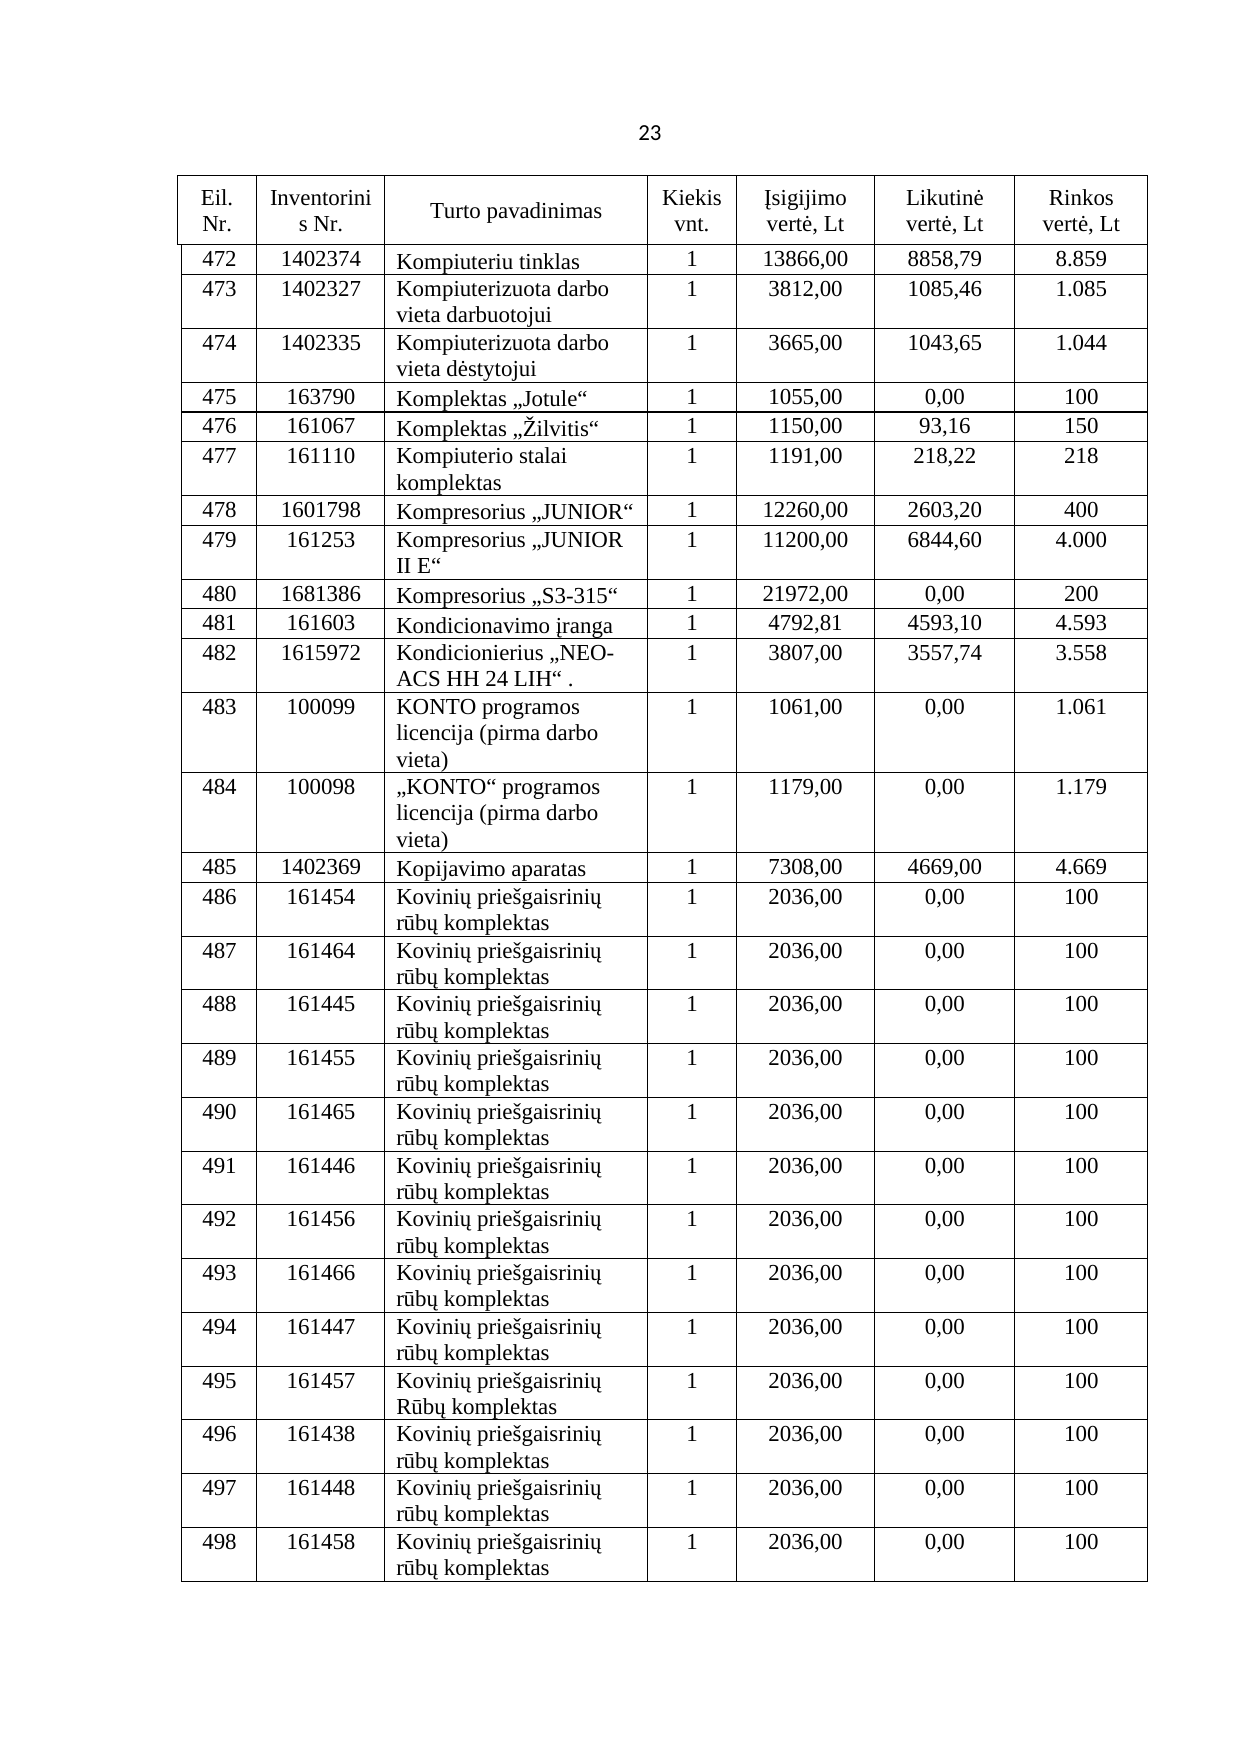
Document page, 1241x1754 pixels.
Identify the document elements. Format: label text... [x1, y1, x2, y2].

table_header Eil. Nr. [178, 176, 256, 244]
table_cell [177, 495, 181, 525]
table_cell Kompiuterio stalai komplektas [385, 442, 647, 495]
table_cell 6844,60 [875, 526, 1014, 578]
table_cell 1402335 [257, 329, 384, 382]
table_cell Kompresorius „JUNIOR“ [385, 496, 647, 525]
table_cell 2036,00 [737, 1044, 874, 1097]
table_cell 3557,74 [875, 639, 1014, 692]
table_cell 100 [1015, 1313, 1147, 1366]
table_cell „KONTO“ programos licencija (pirma darbo vieta) [385, 773, 647, 852]
table_cell [177, 1312, 181, 1366]
table_cell 1150,00 [737, 413, 874, 441]
table_cell 161445 [257, 990, 384, 1043]
table_cell Kovinių priešgaisrinių rūbų komplektas [385, 1205, 647, 1258]
table_cell 1 [648, 1152, 736, 1204]
table_cell 93,16 [875, 413, 1014, 441]
table_cell 2036,00 [737, 1367, 874, 1419]
table_cell 485 [182, 853, 256, 882]
table_cell 1 [648, 1098, 736, 1151]
table_cell 488 [182, 990, 256, 1043]
table_cell Kopijavimo aparatas [385, 853, 647, 882]
table_cell 1 [648, 639, 736, 692]
table_cell 474 [182, 329, 256, 382]
table_cell 4593,10 [875, 609, 1014, 638]
table_cell 1 [648, 413, 736, 441]
table_cell Kompresorius „JUNIOR II E“ [385, 526, 647, 578]
table_cell 100 [1015, 1098, 1147, 1151]
table_cell 100 [1015, 1152, 1147, 1204]
table_cell 491 [182, 1152, 256, 1204]
table_cell Kovinių priešgaisrinių rūbų komplektas [385, 1259, 647, 1312]
table_cell Kondicionierius „NEO-ACS HH 24 LIH“ . [385, 639, 647, 692]
table_cell 1 [648, 1420, 736, 1473]
table_cell 489 [182, 1044, 256, 1097]
table_cell 0,00 [875, 1313, 1014, 1366]
table_cell 100 [1015, 383, 1147, 411]
table_cell 100 [1015, 937, 1147, 989]
table_cell [177, 579, 181, 608]
table_cell [177, 1043, 181, 1097]
table_cell 12260,00 [737, 496, 874, 525]
table_cell 1 [648, 693, 736, 772]
table_cell 21972,00 [737, 580, 874, 608]
table_cell 2036,00 [737, 1313, 874, 1366]
table_cell 487 [182, 937, 256, 989]
table_header Įsigijimo vertė, Lt [737, 176, 874, 244]
table_cell 1085,46 [875, 275, 1014, 328]
table_cell 1 [648, 526, 736, 578]
table_cell 1402327 [257, 275, 384, 328]
table_cell 1 [648, 1367, 736, 1419]
table_cell 4669,00 [875, 853, 1014, 882]
table_cell 1 [648, 990, 736, 1043]
table_cell Kovinių priešgaisrinių rūbų komplektas [385, 883, 647, 936]
table_cell [177, 1204, 181, 1258]
table_cell [177, 608, 181, 638]
table_cell [177, 1097, 181, 1151]
table_cell 2036,00 [737, 1098, 874, 1151]
table_cell Kovinių priešgaisrinių rūbų komplektas [385, 990, 647, 1043]
table_cell 3807,00 [737, 639, 874, 692]
table_header Turto pavadinimas [385, 176, 647, 244]
table_cell 482 [182, 639, 256, 692]
table_cell 492 [182, 1205, 256, 1258]
table_cell 1 [648, 329, 736, 382]
table_cell [177, 411, 181, 441]
table_cell 0,00 [875, 1528, 1014, 1581]
table_cell 8.859 [1015, 245, 1147, 274]
table_cell 8858,79 [875, 245, 1014, 274]
table_cell Kovinių priešgaisrinių rūbų komplektas [385, 1474, 647, 1527]
table_cell 161253 [257, 526, 384, 578]
table_cell 0,00 [875, 1205, 1014, 1258]
table_cell 2036,00 [737, 1474, 874, 1527]
table_cell 1.085 [1015, 275, 1147, 328]
table_cell 161458 [257, 1528, 384, 1581]
table_header Kiekis vnt. [648, 176, 736, 244]
table_cell 2036,00 [737, 1420, 874, 1473]
table_cell 472 [182, 245, 256, 274]
table_cell 486 [182, 883, 256, 936]
table_cell Kovinių priešgaisrinių rūbų komplektas [385, 1098, 647, 1151]
table_cell Kovinių priešgaisrinių rūbų komplektas [385, 1313, 647, 1366]
table_cell 0,00 [875, 1420, 1014, 1473]
table_cell [177, 692, 181, 772]
table_cell KONTO programos licencija (pirma darbo vieta) [385, 693, 647, 772]
table_cell 161448 [257, 1474, 384, 1527]
table_cell 0,00 [875, 1152, 1014, 1204]
table_cell 481 [182, 609, 256, 638]
table_cell 4.593 [1015, 609, 1147, 638]
table_cell 218,22 [875, 442, 1014, 495]
table_cell 494 [182, 1313, 256, 1366]
table_cell 475 [182, 383, 256, 411]
table_cell 100098 [257, 773, 384, 852]
table_cell 473 [182, 275, 256, 328]
table_cell 1 [648, 245, 736, 274]
table_cell [177, 1151, 181, 1204]
table_cell 0,00 [875, 1474, 1014, 1527]
table_cell [177, 1258, 181, 1312]
table_cell 161603 [257, 609, 384, 638]
table_cell 2036,00 [737, 1205, 874, 1258]
table_cell 218 [1015, 442, 1147, 495]
table_cell 2036,00 [737, 1259, 874, 1312]
table_cell 161438 [257, 1420, 384, 1473]
table_cell 2036,00 [737, 937, 874, 989]
table_cell 1 [648, 275, 736, 328]
table_cell 161447 [257, 1313, 384, 1366]
table_cell 3665,00 [737, 329, 874, 382]
table_cell 161466 [257, 1259, 384, 1312]
table_cell [177, 274, 181, 328]
table_cell 3.558 [1015, 639, 1147, 692]
table_cell 100 [1015, 990, 1147, 1043]
table_cell 2036,00 [737, 883, 874, 936]
table_cell Kompiuterizuota darbo vieta dėstytojui [385, 329, 647, 382]
table_cell 1 [648, 853, 736, 882]
table_cell 1.044 [1015, 329, 1147, 382]
table_cell [177, 525, 181, 578]
table_cell 490 [182, 1098, 256, 1151]
table_cell [177, 882, 181, 936]
table_cell 100 [1015, 1474, 1147, 1527]
table_cell 480 [182, 580, 256, 608]
table_cell 495 [182, 1367, 256, 1419]
table_cell [177, 989, 181, 1043]
table_cell 1402369 [257, 853, 384, 882]
table_cell 3812,00 [737, 275, 874, 328]
table_cell [177, 1419, 181, 1473]
table_cell 1 [648, 1259, 736, 1312]
table_cell 484 [182, 773, 256, 852]
table_cell 100099 [257, 693, 384, 772]
table_cell Kovinių priešgaisrinių rūbų komplektas [385, 1528, 647, 1581]
table_cell 1 [648, 937, 736, 989]
table_cell 100 [1015, 1420, 1147, 1473]
table_cell [177, 852, 181, 882]
table_cell [177, 638, 181, 692]
table_cell 163790 [257, 383, 384, 411]
table_cell 2036,00 [737, 1152, 874, 1204]
table_cell 476 [182, 413, 256, 441]
table_cell 1 [648, 1044, 736, 1097]
table_cell 4792,81 [737, 609, 874, 638]
table_cell [177, 441, 181, 495]
table_cell 161456 [257, 1205, 384, 1258]
table_cell 0,00 [875, 1367, 1014, 1419]
table_header Rinkos vertė, Lt [1015, 176, 1147, 244]
table_cell 100 [1015, 1367, 1147, 1419]
table_cell 1179,00 [737, 773, 874, 852]
table_cell 1 [648, 883, 736, 936]
table_cell 13866,00 [737, 245, 874, 274]
table_cell 1.179 [1015, 773, 1147, 852]
table_cell 496 [182, 1420, 256, 1473]
table_cell 161457 [257, 1367, 384, 1419]
table_cell Kompiuterizuota darbo vieta darbuotojui [385, 275, 647, 328]
table_cell Kompiuteriu tinklas [385, 245, 647, 274]
table_cell 1 [648, 1474, 736, 1527]
table_cell Kovinių priešgaisrinių rūbų komplektas [385, 1044, 647, 1097]
table_cell 0,00 [875, 883, 1014, 936]
table_cell 2036,00 [737, 1528, 874, 1581]
table_cell Kondicionavimo įranga [385, 609, 647, 638]
table_cell 1 [648, 442, 736, 495]
table_cell 0,00 [875, 990, 1014, 1043]
table_cell 1 [648, 609, 736, 638]
table_cell 1601798 [257, 496, 384, 525]
table_header Likutinė vertė, Lt [875, 176, 1014, 244]
table_cell 161455 [257, 1044, 384, 1097]
table_cell 0,00 [875, 773, 1014, 852]
table_cell 161110 [257, 442, 384, 495]
table_cell 1055,00 [737, 383, 874, 411]
table_cell 100 [1015, 1044, 1147, 1097]
table_cell 1402374 [257, 245, 384, 274]
table_cell Kovinių priešgaisrinių rūbų komplektas [385, 1420, 647, 1473]
table_cell 100 [1015, 883, 1147, 936]
table_cell 1 [648, 580, 736, 608]
table_header Inventorinis Nr. [257, 176, 384, 244]
table_cell Komplektas „Žilvitis“ [385, 413, 647, 441]
table_cell 1191,00 [737, 442, 874, 495]
table_cell 100 [1015, 1205, 1147, 1258]
table_cell 11200,00 [737, 526, 874, 578]
table_cell 478 [182, 496, 256, 525]
table_cell 1043,65 [875, 329, 1014, 382]
table_cell 1.061 [1015, 693, 1147, 772]
table_cell 1 [648, 383, 736, 411]
table_cell 200 [1015, 580, 1147, 608]
table_cell 0,00 [875, 383, 1014, 411]
table_cell [177, 382, 181, 411]
table_cell 0,00 [875, 693, 1014, 772]
table_cell 161446 [257, 1152, 384, 1204]
table_cell [177, 1527, 181, 1581]
table_cell 7308,00 [737, 853, 874, 882]
table_cell 1 [648, 496, 736, 525]
table_cell 4.000 [1015, 526, 1147, 578]
table_cell 0,00 [875, 1098, 1014, 1151]
table_cell Kovinių priešgaisrinių rūbų komplektas [385, 937, 647, 989]
table_cell 1615972 [257, 639, 384, 692]
table_cell 100 [1015, 1259, 1147, 1312]
table_cell 4.669 [1015, 853, 1147, 882]
table_cell 1 [648, 1528, 736, 1581]
table_cell 0,00 [875, 937, 1014, 989]
table_cell 150 [1015, 413, 1147, 441]
table_cell 100 [1015, 1528, 1147, 1581]
table_cell [177, 245, 181, 274]
table_cell 0,00 [875, 1259, 1014, 1312]
table_cell 497 [182, 1474, 256, 1527]
table_cell 483 [182, 693, 256, 772]
table_cell [177, 772, 181, 852]
table_cell 1 [648, 1313, 736, 1366]
table_cell 2603,20 [875, 496, 1014, 525]
table_cell 161067 [257, 413, 384, 441]
table_cell Kovinių priešgaisrinių rūbų komplektas [385, 1152, 647, 1204]
table_cell [177, 936, 181, 989]
table_cell 477 [182, 442, 256, 495]
table_cell 161465 [257, 1098, 384, 1151]
table_cell [177, 1366, 181, 1419]
table_cell 479 [182, 526, 256, 578]
table_cell 493 [182, 1259, 256, 1312]
table_cell 161454 [257, 883, 384, 936]
table_cell 1 [648, 1205, 736, 1258]
table_cell Kovinių priešgaisrinių Rūbų komplektas [385, 1367, 647, 1419]
table_cell 1 [648, 773, 736, 852]
table_cell Kompresorius „S3-315“ [385, 580, 647, 608]
table_cell 161464 [257, 937, 384, 989]
table_cell Komplektas „Jotule“ [385, 383, 647, 411]
table_cell 1681386 [257, 580, 384, 608]
table_cell 400 [1015, 496, 1147, 525]
table_cell 0,00 [875, 1044, 1014, 1097]
table_cell [177, 1473, 181, 1527]
table_cell 498 [182, 1528, 256, 1581]
table_cell 2036,00 [737, 990, 874, 1043]
table_cell 0,00 [875, 580, 1014, 608]
table_cell [177, 328, 181, 382]
table_cell 1061,00 [737, 693, 874, 772]
